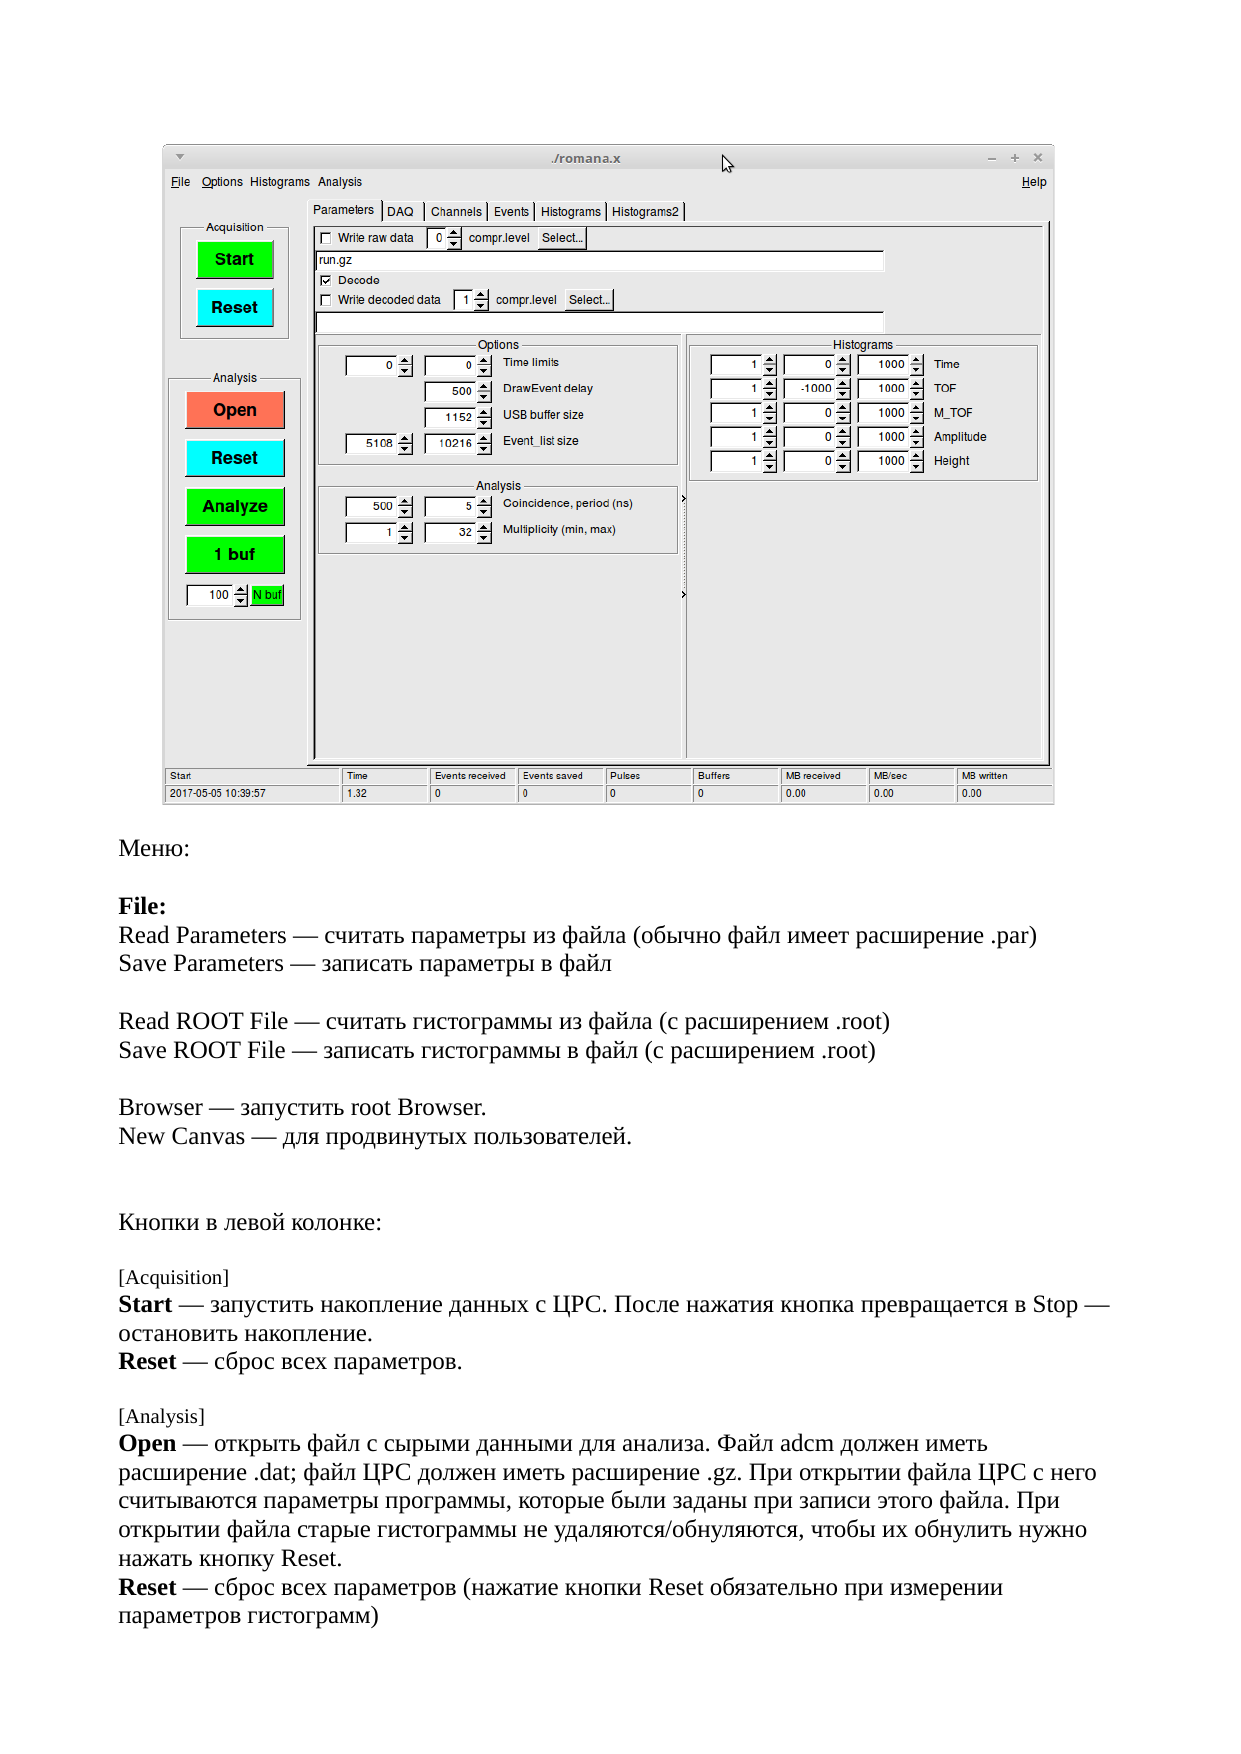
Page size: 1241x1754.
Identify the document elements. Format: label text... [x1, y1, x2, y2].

text New Canvas — для продвинутых пользователей. [118, 1121, 1122, 1150]
text Start — запустить накопление данных с ЦРС. После нажатия кнопка превращается в Stop — остановить накопление. [118, 1289, 1122, 1346]
text Read Parameters — считать параметры из файла (обычно файл имеет расширение .par) [118, 920, 1122, 948]
text Reset — сброс всех параметров (нажатие кнопки Reset обязательно при измерении параметров гистограмм) [118, 1572, 1122, 1629]
picture [162, 144, 1055, 805]
text Кнопки в левой колонке: [118, 1207, 1122, 1236]
text Read ROOT File — считать гистограммы из файла (с расширением .root) [118, 1006, 1122, 1035]
text Save Parameters — записать параметры в файл [118, 948, 1122, 977]
text Reset — сброс всех параметров. [118, 1346, 1122, 1375]
text [Acquisition] [118, 1265, 1122, 1289]
text [Analysis] [118, 1404, 1122, 1428]
text File: [118, 891, 1122, 920]
text Browser — запустить root Browser. [118, 1092, 1122, 1121]
text Меню: [118, 833, 1122, 862]
text Open — открыть файл с сырыми данными для анализа. Файл adcm должен иметь расширение .dat; файл ЦРС должен иметь расширение .gz. При открытии файла ЦРС с него считываются параметры программы, которые были заданы при записи этого файла. При открытии файла старые гистограммы не удаляются/обнуляются, чтобы их обнулить нужно нажать кнопку Reset. [118, 1428, 1122, 1572]
text Save ROOT File — записать гистограммы в файл (с расширением .root) [118, 1035, 1122, 1063]
